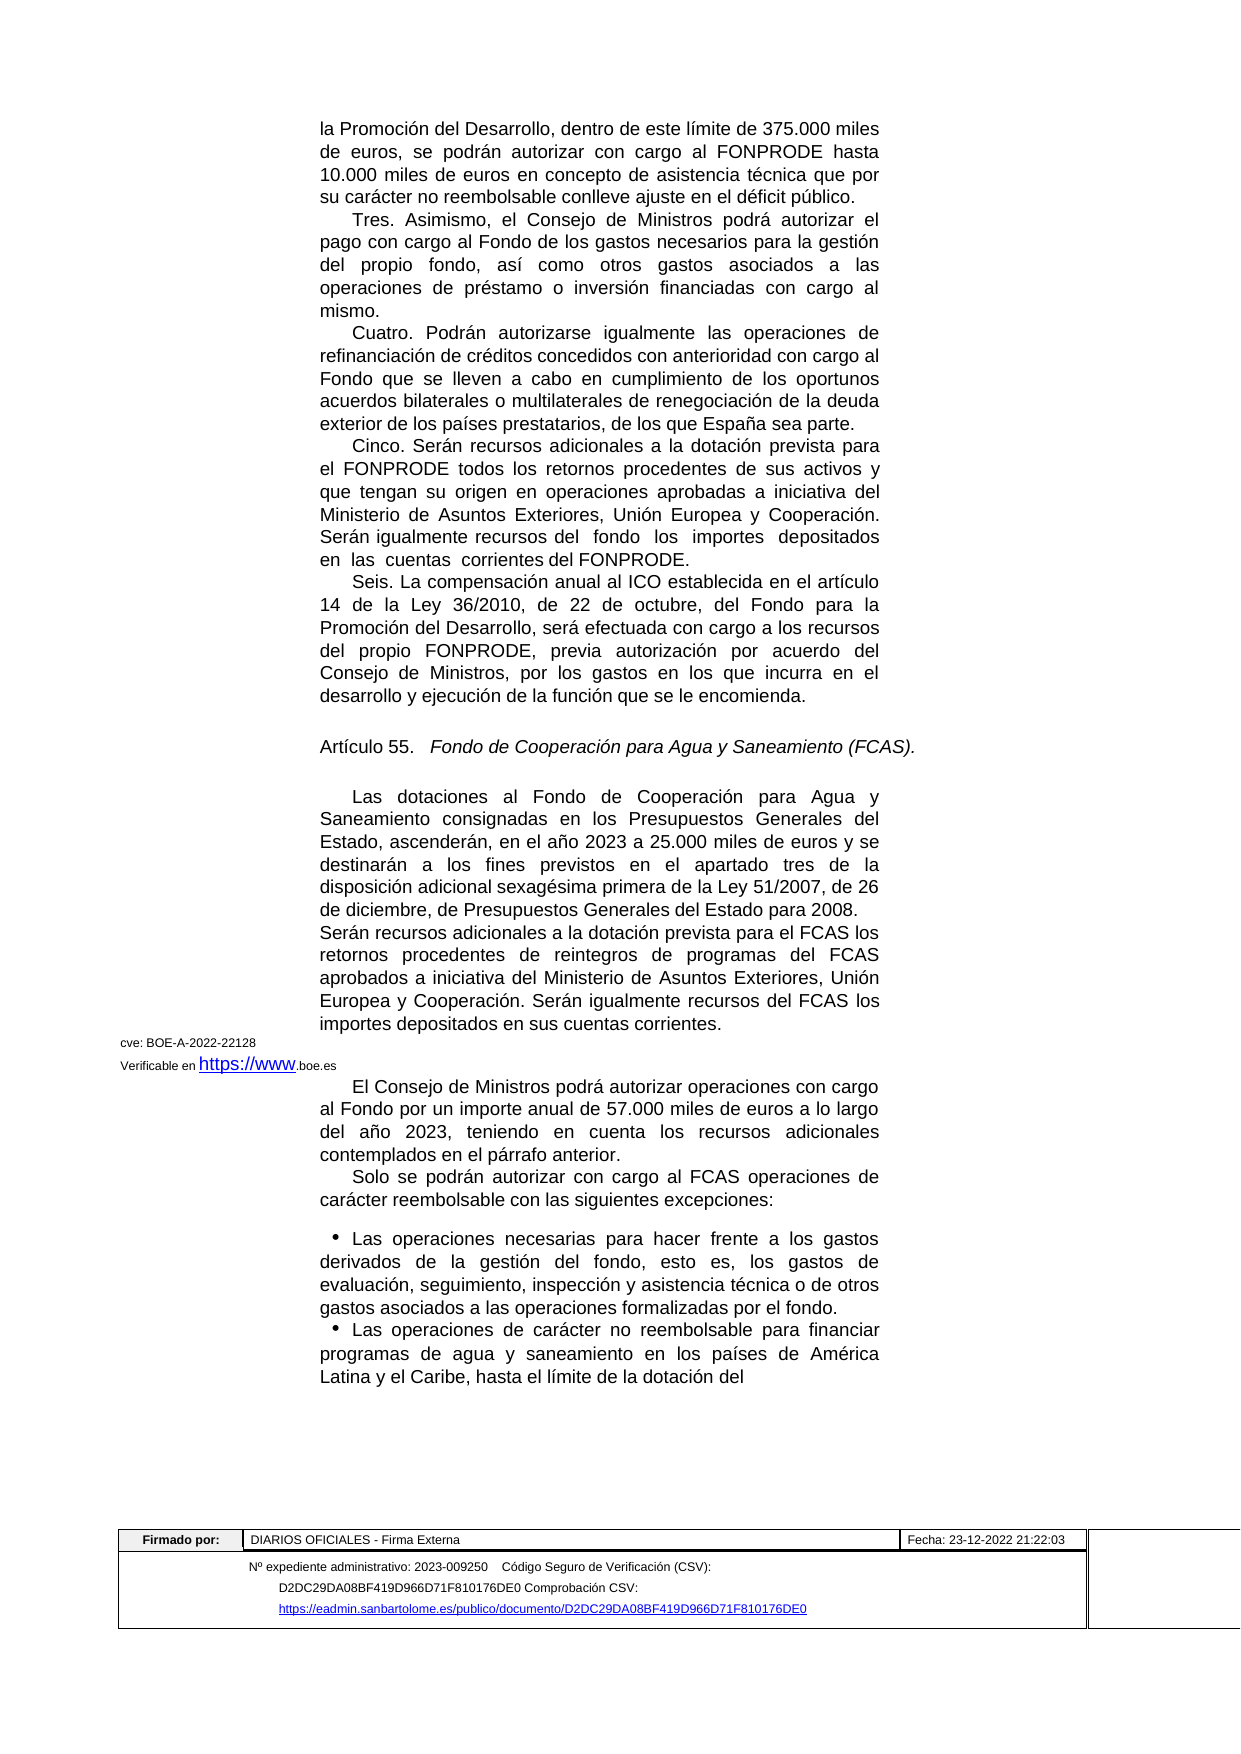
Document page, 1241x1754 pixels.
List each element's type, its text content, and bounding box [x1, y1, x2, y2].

text Verificable en https://www.boe.es [120, 1053, 879, 1074]
table_header [1089, 1530, 1240, 1628]
text Cinco. Serán recursos adicionales a la dotación prevista para el FONPRODE todos los retornos procedentes de sus activos y que tengan su origen en operaciones aprobadas a iniciativa del Ministerio de Asuntos Exteriores, Unión Europea y Cooperación. Serán igualmente recursos del fondo los importes depositados en las cuentas corrientes del FONPRODE. [319, 435, 880, 570]
table_header Firmado por: [119, 1530, 242, 1547]
list Las operaciones necesarias para hacer frente a los gastos derivados de la gestión del fondo, esto es, los gastos de evaluación, seguimiento, inspección y asistencia técnica o de otros gastos asociados a las operaciones formalizadas por el fondo. [299, 1228, 879, 1318]
list Las operaciones de carácter no reembolsable para financiar programas de agua y saneamiento en los países de América Latina y el Caribe, hasta el límite de la dotación del [299, 1319, 879, 1387]
text El Consejo de Ministros podrá autorizar operaciones con cargo al Fondo por un importe anual de 57.000 miles de euros a lo largo del año 2023, teniendo en cuenta los recursos adicionales contemplados en el párrafo anterior. [319, 1076, 879, 1165]
text la Promoción del Desarrollo, dentro de este límite de 375.000 miles de euros, se podrán autorizar con cargo al FONPRODE hasta 10.000 miles de euros en concepto de asistencia técnica que por su carácter no reembolsable conlleve ajuste en el déficit público. [319, 118, 879, 208]
text Tres. Asimismo, el Consejo de Ministros podrá autorizar el pago con cargo al Fondo de los gastos necesarios para la gestión del propio fondo, así como otros gastos asociados a las operaciones de préstamo o inversión financiadas con cargo al mismo. [319, 209, 879, 321]
text Solo se podrán autorizar con cargo al FCAS operaciones de carácter reembolsable con las siguientes excepciones: [319, 1166, 880, 1211]
text Artículo 55. Fondo de Cooperación para Agua y Saneamiento (FCAS). [319, 735, 1122, 757]
text cve: BOE-A-2022-22128 [120, 1036, 879, 1051]
text Serán recursos adicionales a la dotación prevista para el FCAS los retornos procedentes de reintegros de programas del FCAS aprobados a iniciativa del Ministerio de Asuntos Exteriores, Unión Europea y Cooperación. Serán igualmente recursos del FCAS los importes depositados en sus cuentas corrientes. [319, 922, 880, 1034]
table_cell Nº expediente administrativo: 2023-009250 Código Seguro de Verificación (CSV): D2DC29DA08BF419D966D71F810176DE0 Comprobación CSV: https://eadmin.sanbartolome.es/publico/documento/D2DC29DA08BF419D966D71F810176DE0 [119, 1552, 1086, 1628]
text Cuatro. Podrán autorizarse igualmente las operaciones de refinanciación de créditos concedidos con anterioridad con cargo al Fondo que se lleven a cabo en cumplimiento de los oportunos acuerdos bilaterales o multilaterales de renegociación de la deuda exterior de los países prestatarios, de los que España sea parte. [319, 322, 879, 434]
text Seis. La compensación anual al ICO establecida en el artículo 14 de la Ley 36/2010, de 22 de octubre, del Fondo para la Promoción del Desarrollo, será efectuada con cargo a los recursos del propio FONPRODE, previa autorización por acuerdo del Consejo de Ministros, por los gastos en los que incurra en el desarrollo y ejecución de la función que se le encomienda. [319, 571, 879, 706]
table_header DIARIOS OFICIALES - Firma Externa [244, 1530, 899, 1549]
table_header Fecha: 23-12-2022 21:22:03 [901, 1530, 1086, 1549]
text Las dotaciones al Fondo de Cooperación para Agua y Saneamiento consignadas en los Presupuestos Generales del Estado, ascenderán, en el año 2023 a 25.000 miles de euros y se destinarán a los fines previstos en el apartado tres de la disposición adicional sexagésima primera de la Ley 51/2007, de 26 de diciembre, de Presupuestos Generales del Estado para 2008. [319, 786, 879, 921]
